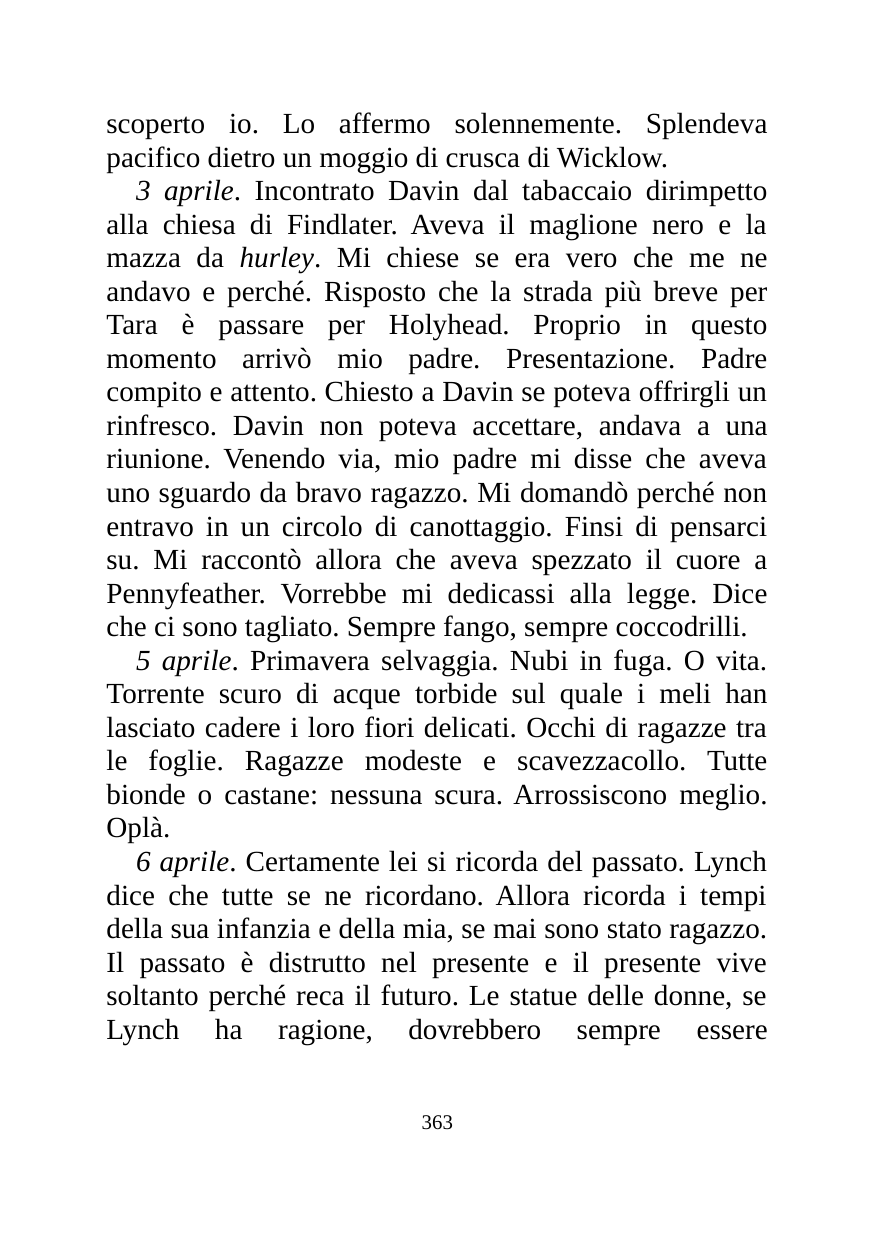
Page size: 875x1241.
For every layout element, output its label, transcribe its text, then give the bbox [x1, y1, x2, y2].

text 6 aprile. Certamente lei si ricorda del passato. Lynch dice che tutte se ne ricordano. Allora ricorda i tempi della sua infanzia e della mia, se mai sono stato ragazzo. Il passato è distrutto nel presente e il presente vive soltanto perché reca il futuro. Le statue delle donne, se Lynch ha ragione, dovrebbero sempre essere [106, 844, 768, 1045]
text 5 aprile. Primavera selvaggia. Nubi in fuga. O vita. Torrente scuro di acque torbide sul quale i meli han lasciato cadere i loro fiori delicati. Occhi di ragazze tra le foglie. Ragazze modeste e scavezzacollo. Tutte bionde o castane: nessuna scura. Arrossiscono meglio. Oplà. [106, 643, 768, 844]
text 3 aprile. Incontrato Davin dal tabaccaio dirimpetto alla chiesa di Findlater. Aveva il maglione nero e la mazza da hurley. Mi chiese se era vero che me ne andavo e perché. Risposto che la strada più breve per Tara è passare per Holyhead. Proprio in questo momento arrivò mio padre. Presentazione. Padre compito e attento. Chiesto a Davin se poteva offrirgli un rinfresco. Davin non poteva accettare, andava a una riunione. Venendo via, mio padre mi disse che aveva uno sguardo da bravo ragazzo. Mi domandò perché non entravo in un circolo di canottaggio. Finsi di pensarci su. Mi raccontò allora che aveva spezzato il cuore a Pennyfeather. Vorrebbe mi dedicassi alla legge. Dice che ci sono tagliato. Sempre fango, sempre coccodrilli. [106, 173, 768, 643]
text scoperto io. Lo affermo solennemente. Splendeva pacifico dietro un moggio di crusca di Wicklow. [106, 106, 768, 173]
